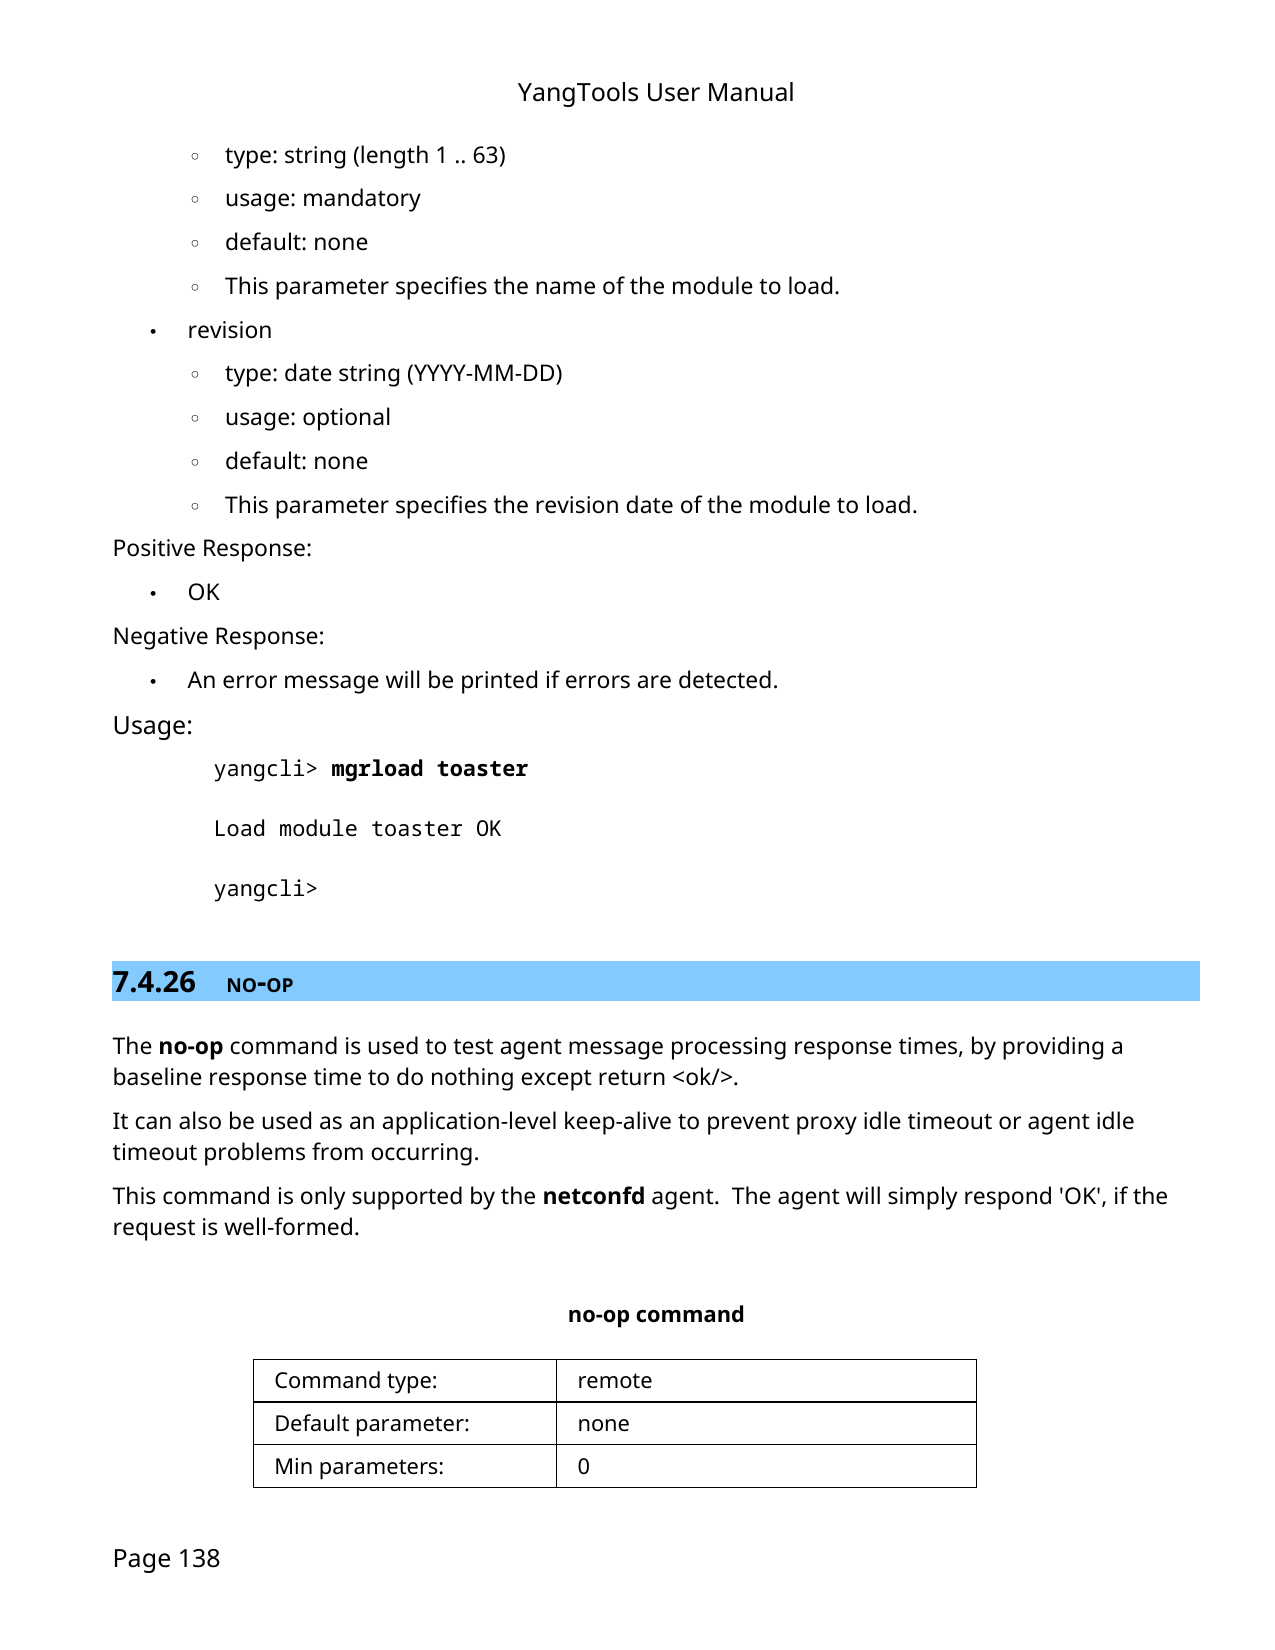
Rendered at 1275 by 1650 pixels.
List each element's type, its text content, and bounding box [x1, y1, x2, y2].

text Positive Response: [112, 532, 1200, 563]
list type: date string (YYYY-MM-DD) [187, 357, 1200, 388]
text The no-op command is used to test agent message processing response times, by providing a baseline response time to do nothing except return <ok/>. [112, 1030, 1200, 1093]
list default: none [187, 226, 1200, 257]
list usage: optional [187, 401, 1200, 432]
table_header remote [557, 1360, 976, 1401]
list usage: mandatory [187, 182, 1200, 213]
table_header Command type: [254, 1360, 556, 1401]
subtitle no-op [112, 961, 1200, 1001]
text yangcli> mgrload toaster Load module toaster OK yangcli> [139, 753, 1200, 932]
list type: string (length 1 .. 63) [187, 138, 1200, 170]
text This command is only supported by the netconfd agent. The agent will simply respond 'OK', if the request is well-formed. [112, 1180, 1200, 1243]
subtitle no-op command [127, 1299, 1185, 1329]
text Negative Response: [112, 620, 1200, 651]
table_cell 0 [557, 1445, 976, 1487]
table_cell none [557, 1403, 976, 1444]
list revision [150, 313, 1200, 345]
list An error message will be printed if errors are detected. [150, 663, 1200, 695]
list OK [150, 576, 1200, 607]
table_cell Min parameters: [254, 1445, 556, 1487]
list This parameter specifies the name of the module to load. [187, 270, 1200, 301]
list default: none [187, 445, 1200, 476]
text Usage: [112, 707, 1200, 741]
table_cell Default parameter: [254, 1403, 556, 1444]
text It can also be used as an application-level keep-alive to prevent proxy idle timeout or agent idle timeout problems from occurring. [112, 1105, 1200, 1168]
list This parameter specifies the revision date of the module to load. [187, 488, 1200, 520]
